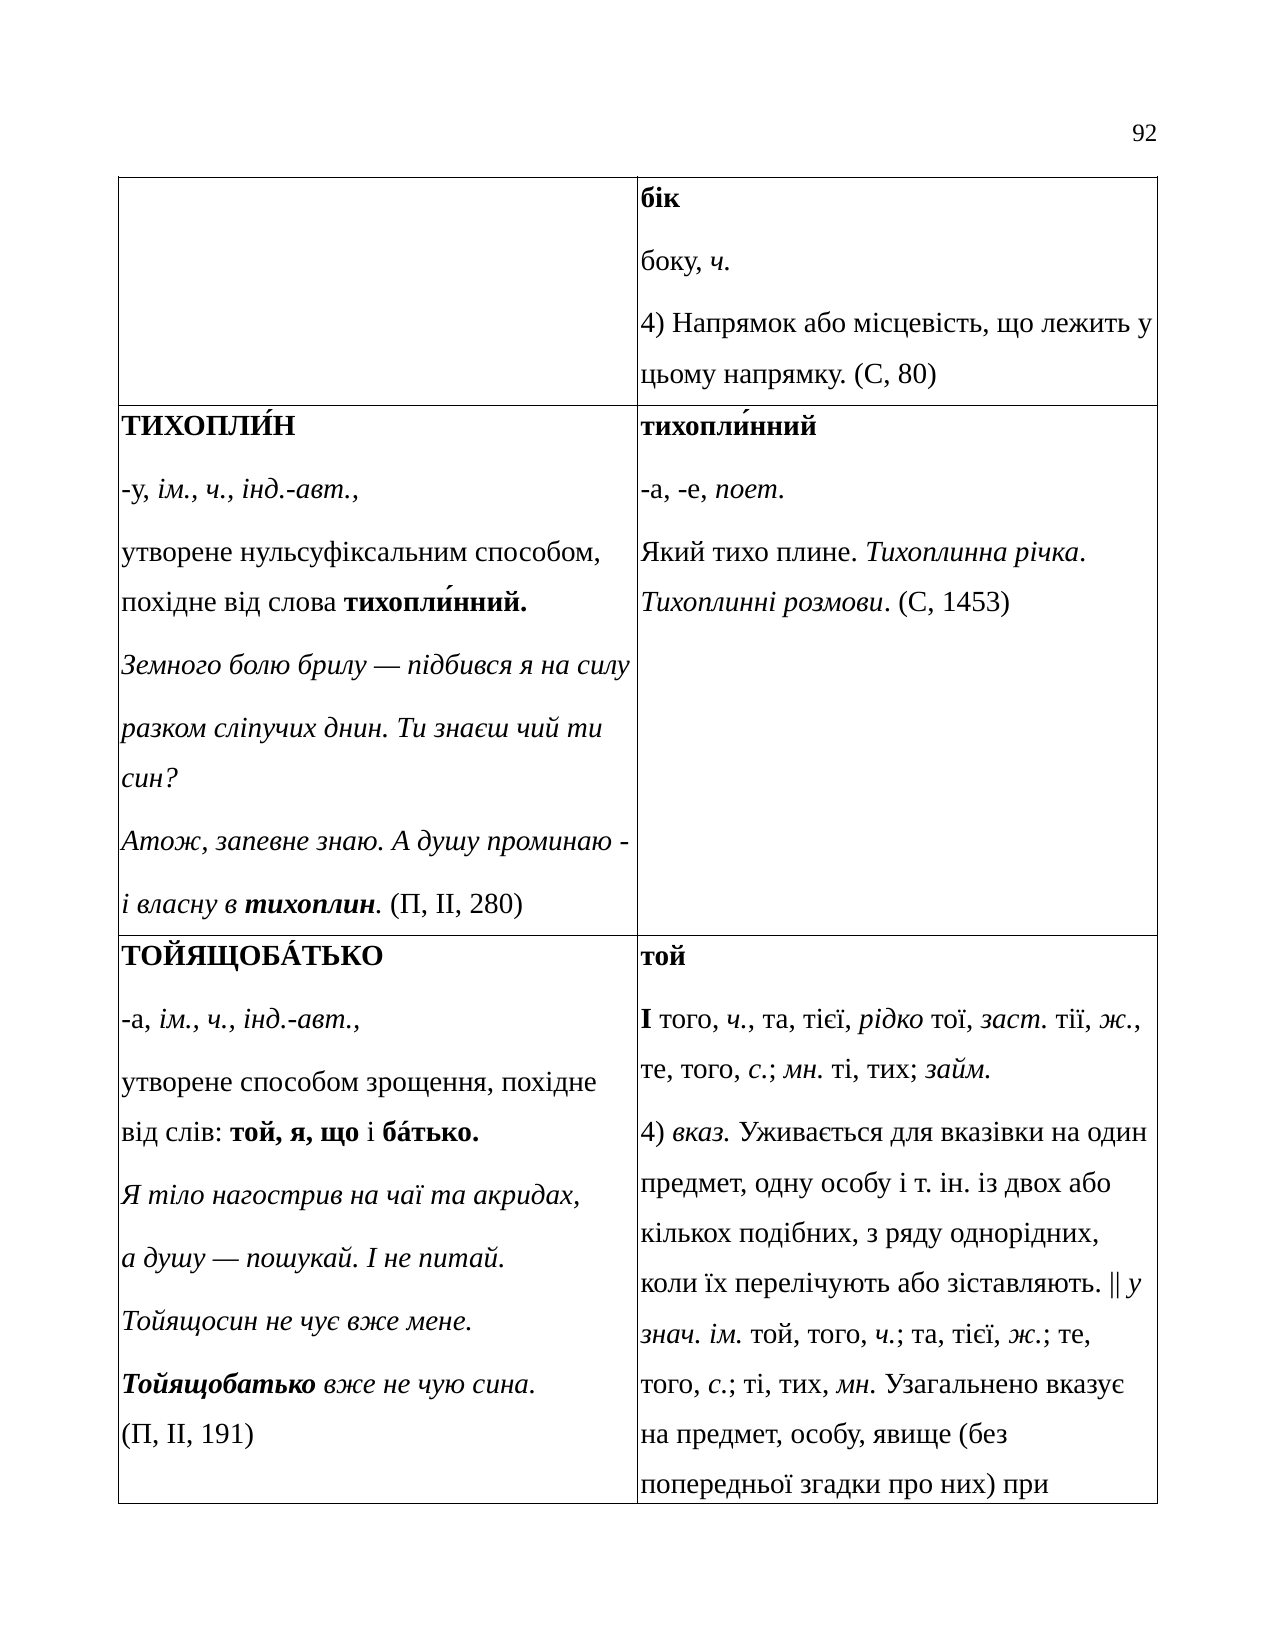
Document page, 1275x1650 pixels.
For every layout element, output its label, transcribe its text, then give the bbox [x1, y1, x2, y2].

table_cell [119, 178, 637, 405]
table_cell ТОЙЯЩОБÁТЬКО -а, ім., ч., інд.-авт., утворене способом зрощення, похідне від слів: той, я, що і бáтько. Я тіло нагострив на чаї та акридах, а душу — пошукай. І не питай. Тойящосин не чує вже мене. Тойящобатько вже не чую сина. (П, ІІ, 191) [119, 936, 637, 1503]
table_cell тихопли́нний -а, -е, поет. Який тихо плине. Тихоплинна річка. Тихоплинні розмови. (С, 1453) [638, 406, 1157, 935]
table_cell ТИХОПЛИ́Н -у, ім., ч., інд.-авт., утворене нульсуфіксальним способом, похідне від слова тихопли́нний. Земного болю брилу — підбився я на силу разком сліпучих днин. Ти знаєш чий ти син? Атож, запевне знаю. А душу проминаю - і власну в тихоплин. (П, ІІ, 280) [119, 406, 637, 935]
table_cell бік боку, ч. 4) Напрямок або місцевість, що лежить у цьому напрямку. (С, 80) [638, 178, 1157, 405]
table_cell той I того, ч., та, тієї, рідко тої, заст. тії, ж., те, того, с.; мн. ті, тих; займ. 4) вказ. Уживається для вказівки на один предмет, одну особу і т. ін. із двох або кількох подібних, з ряду однорідних, коли їх перелічують або зіставляють. || у знач. ім. той, того, ч.; та, тієї, ж.; те, того, с.; ті, тих, мн. Узагальнено вказує на предмет, особу, явище (без попередньої згадки про них) при [638, 936, 1157, 1503]
